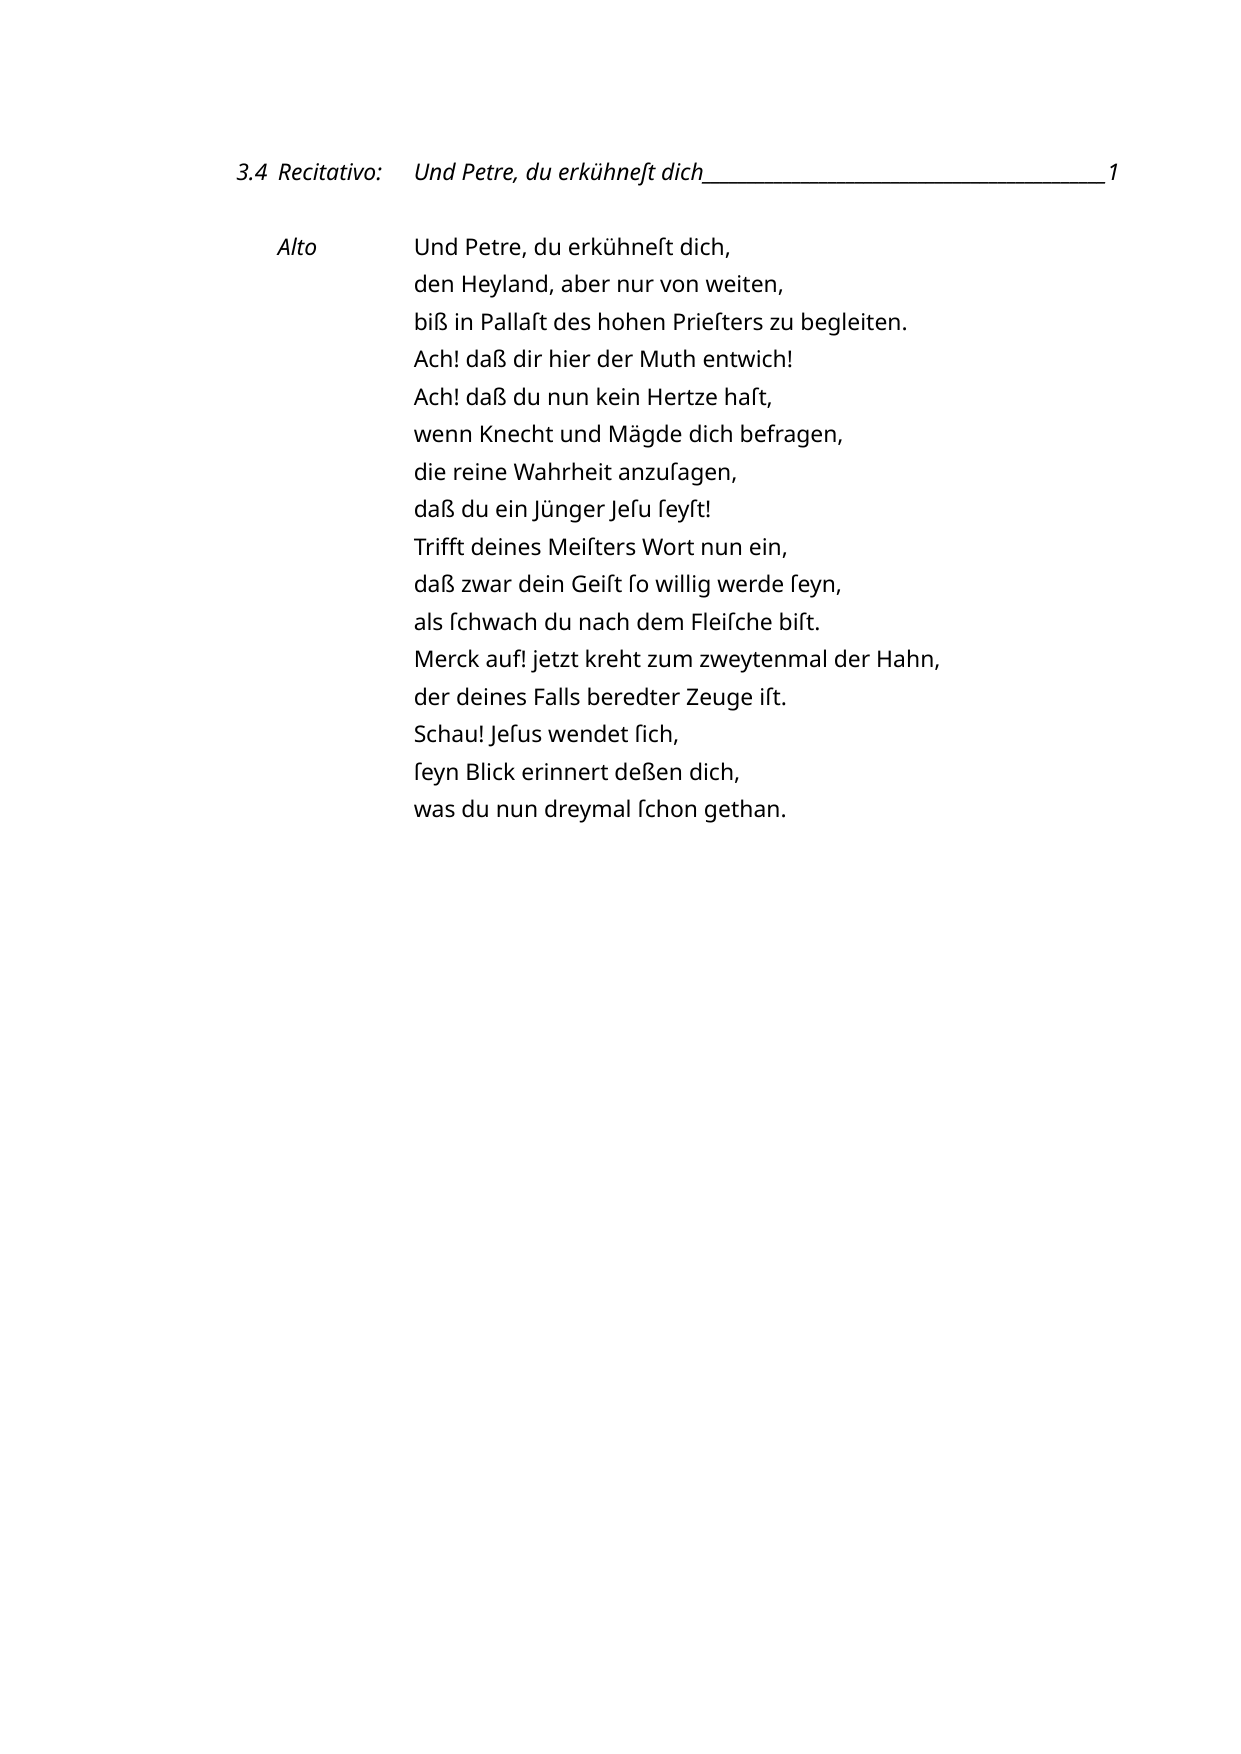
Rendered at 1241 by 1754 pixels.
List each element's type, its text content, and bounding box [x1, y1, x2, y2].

text 3.4 Recitativo: Und Petre, du erkühneſt dich 1 Alto Und Petre, du erkühneſt dich, den Heyland, aber nur von weiten, biß in Pallaſt des hohen Prieſters zu begleiten. Ach! daß dir hier der Muth entwich! Ach! daß du nun kein Hertze haſt, wenn Knecht und Mägde dich befragen, die reine Wahrheit anzuſagen, daß du ein Jünger Jeſu ſeyſt! Trifft deines Meiſters Wort nun ein, daß zwar dein Geiſt ſo willig werde ſeyn, als ſchwach du nach dem Fleiſche biſt. Merck auf! jetzt kreht zum zweytenmal der Hahn, der deines Falls beredter Zeuge iſt. Schau! Jeſus wendet ſich, ſeyn Blick erinnert deßen dich, was du nun dreymal ſchon gethan. [236, 156, 1122, 824]
